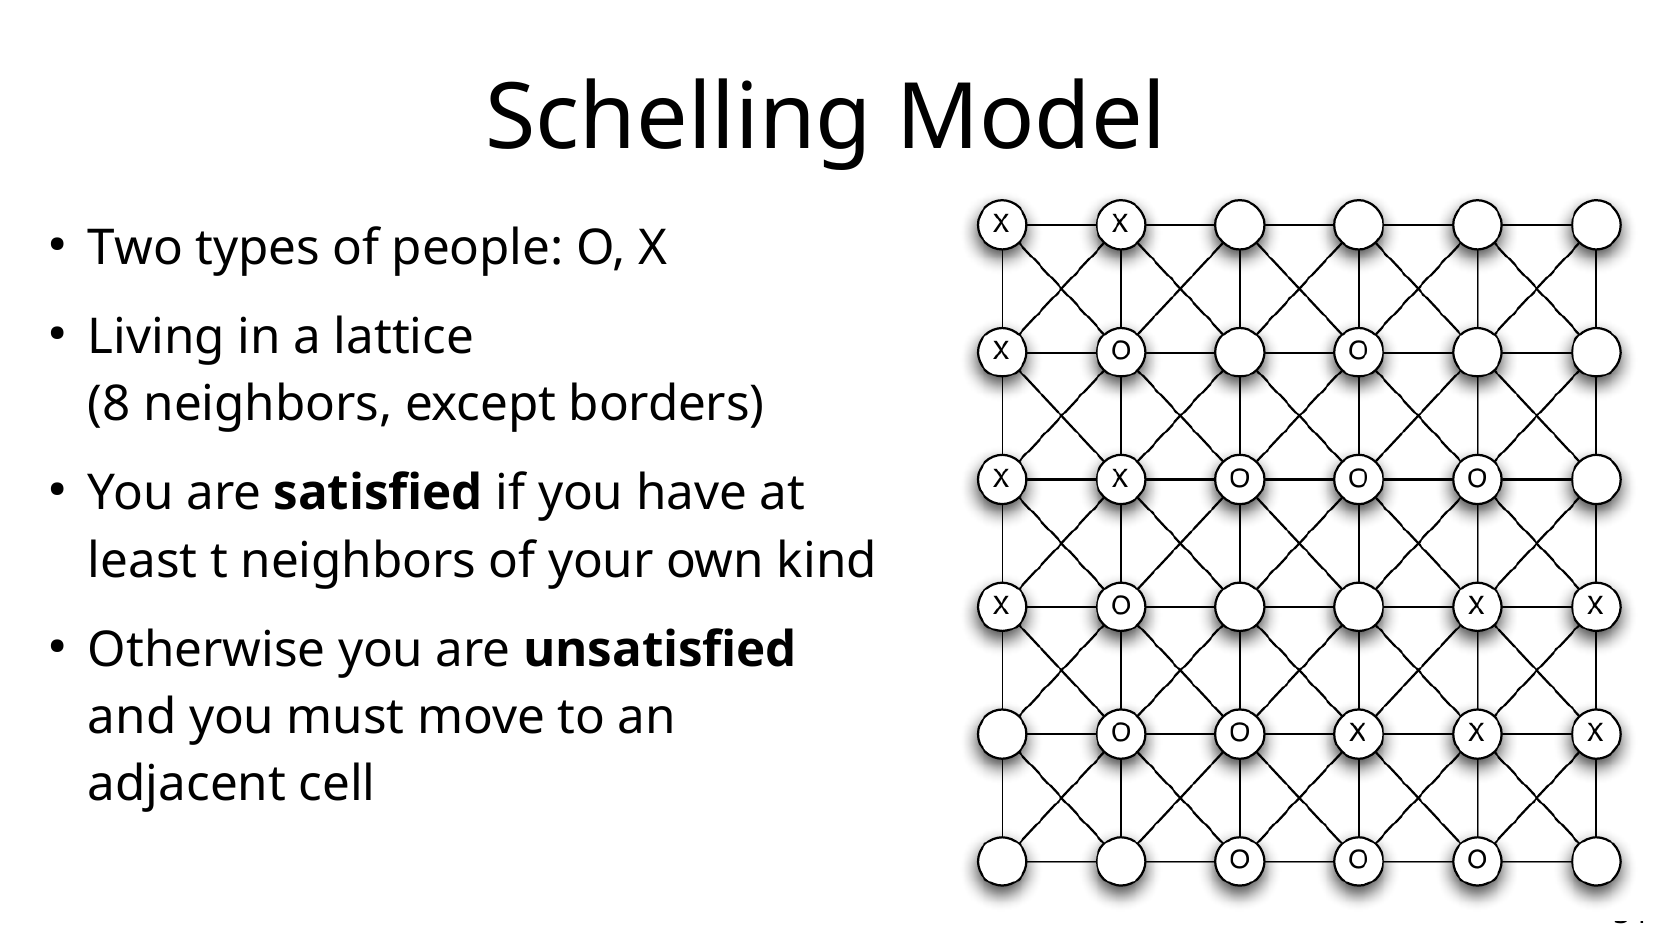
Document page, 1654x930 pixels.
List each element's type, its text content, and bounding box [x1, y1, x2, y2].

title Schelling Model [82, 1, 1571, 225]
picture [945, 179, 1650, 922]
list Two types of people: O, X Living in a lattice (8 neighbors, except borders) You are satisfied if you have at least t neighbors of your own kind Otherwise you are unsatisfied and you must move to an adjacent cell [35, 211, 886, 886]
